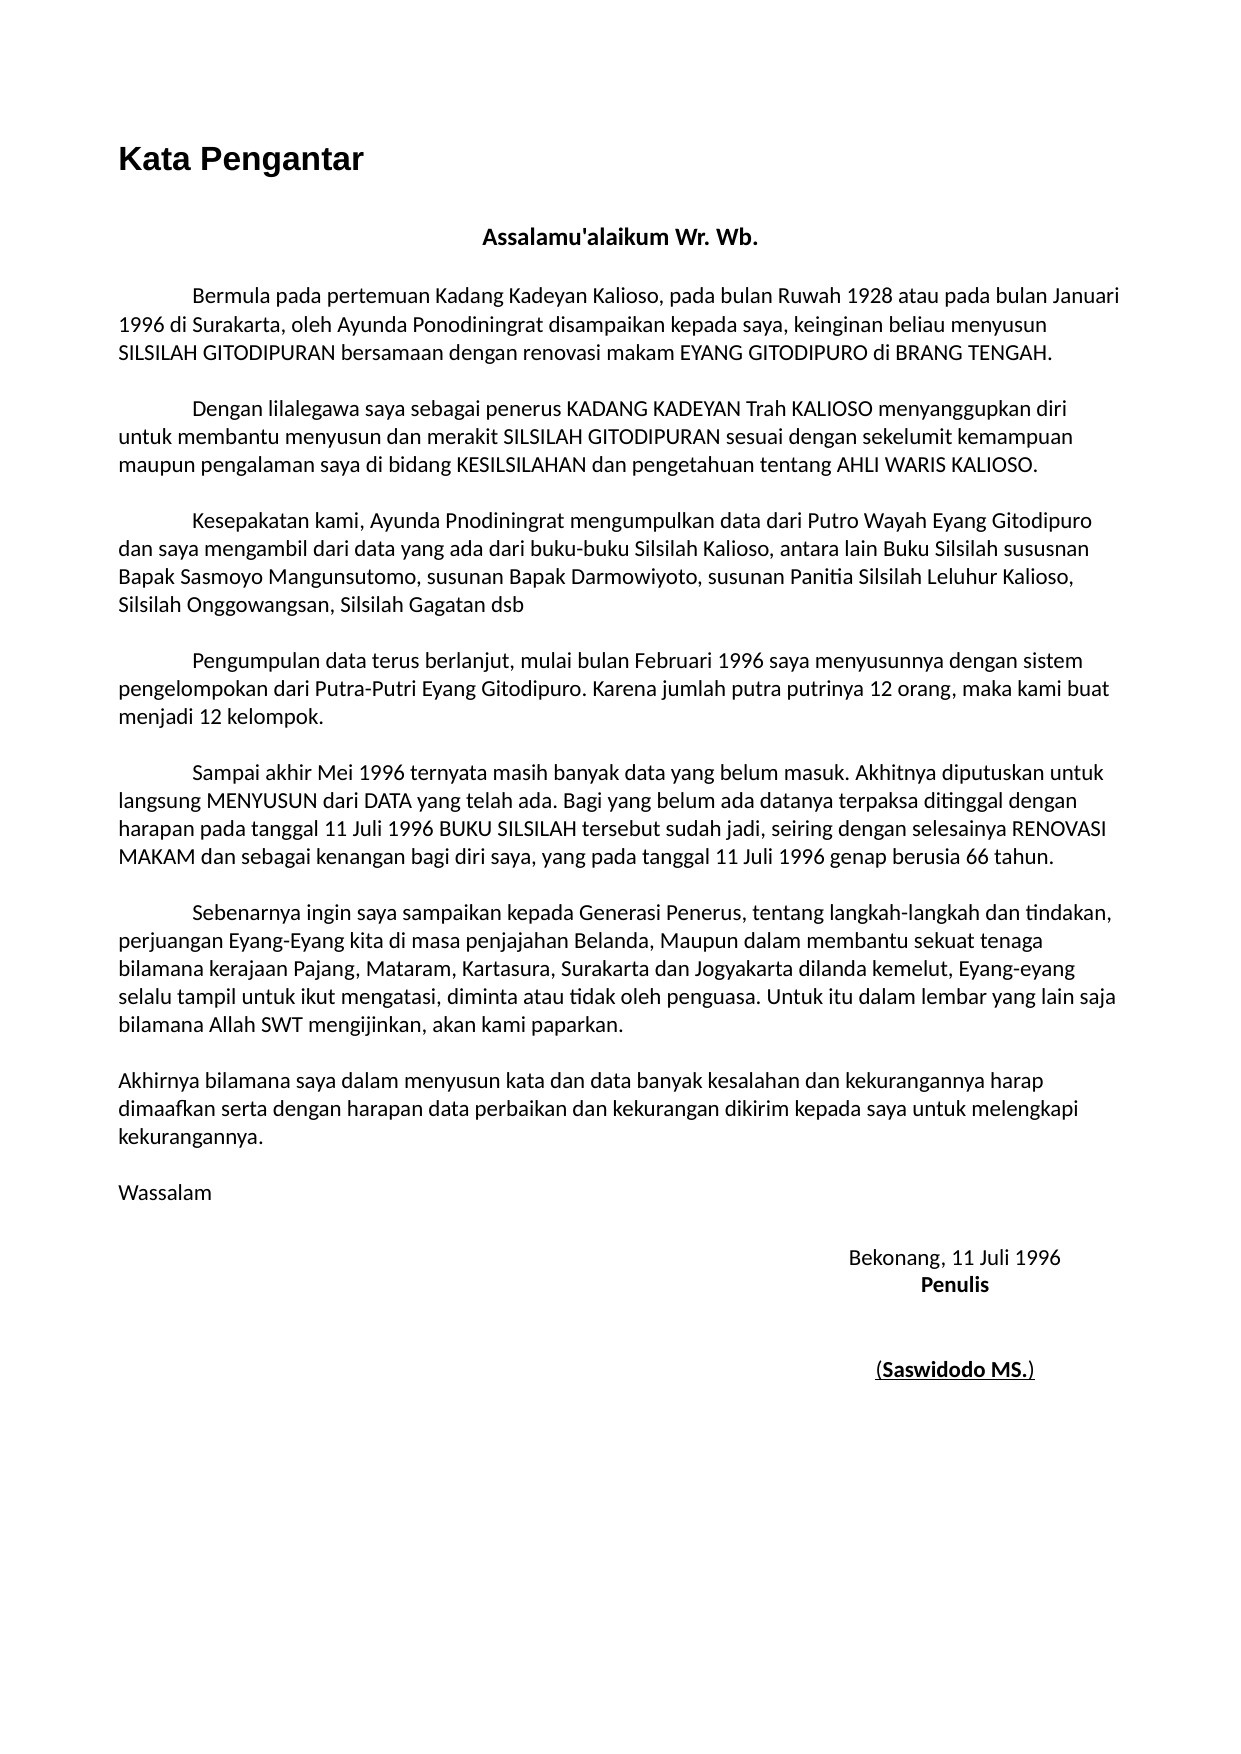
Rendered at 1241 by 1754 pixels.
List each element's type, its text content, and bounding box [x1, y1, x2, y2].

text Kesepakatan kami, Ayunda Pnodiningrat mengumpulkan data dari Putro Wayah Eyang Gitodipuro dan saya mengambil dari data yang ada dari buku-buku Silsilah Kalioso, antara lain Buku Silsilah sususnan Bapak Sasmoyo Mangunsutomo, susunan Bapak Darmowiyoto, susunan Panitia Silsilah Leluhur Kalioso, Silsilah Onggowangsan, Silsilah Gagatan dsb [118, 506, 1122, 618]
text Wassalam [118, 1178, 1122, 1206]
text Sampai akhir Mei 1996 ternyata masih banyak data yang belum masuk. Akhitnya diputuskan untuk langsung MENYUSUN dari DATA yang telah ada. Bagi yang belum ada datanya terpaksa ditinggal dengan harapan pada tanggal 11 Juli 1996 BUKU SILSILAH tersebut sudah jadi, seiring dengan selesainya RENOVASI MAKAM dan sebagai kenangan bagi diri saya, yang pada tanggal 11 Juli 1996 genap berusia 66 tahun. [118, 758, 1122, 870]
text Pengumpulan data terus berlanjut, mulai bulan Februari 1996 saya menyusunnya dengan sistem pengelompokan dari Putra-Putri Eyang Gitodipuro. Karena jumlah putra putrinya 12 orang, maka kami buat menjadi 12 kelompok. [118, 646, 1122, 730]
text Bermula pada pertemuan Kadang Kadeyan Kalioso, pada bulan Ruwah 1928 atau pada bulan Januari 1996 di Surakarta, oleh Ayunda Ponodiningrat disampaikan kepada saya, keinginan beliau menyusun SILSILAH GITODIPURAN bersamaan dengan renovasi makam EYANG GITODIPURO di BRANG TENGAH. [118, 282, 1122, 366]
table_header [118, 1237, 453, 1388]
text Sebenarnya ingin saya sampaikan kepada Generasi Penerus, tentang langkah-langkah dan tindakan, perjuangan Eyang-Eyang kita di masa penjajahan Belanda, Maupun dalam membantu sekuat tenaga bilamana kerajaan Pajang, Mataram, Kartasura, Surakarta dan Jogyakarta dilanda kemelut, Eyang-eyang selalu tampil untuk ikut mengatasi, diminta atau tidak oleh penguasa. Untuk itu dalam lembar yang lain saja bilamana Allah SWT mengijinkan, akan kami paparkan. [118, 898, 1122, 1038]
text Assalamu'alaikum Wr. Wb. [118, 221, 1122, 251]
text Dengan lilalegawa saya sebagai penerus KADANG KADEYAN Trah KALIOSO menyanggupkan diri untuk membantu menyusun dan merakit SILSILAH GITODIPURAN sesuai dengan sekelumit kemampuan maupun pengalaman saya di bidang KESILSILAHAN dan pengetahuan tentang AHLI WARIS KALIOSO. [118, 394, 1122, 478]
subtitle Kata Pengantar [118, 139, 1122, 178]
table_header [453, 1237, 788, 1388]
text Akhirnya bilamana saya dalam menyusun kata dan data banyak kesalahan dan kekurangannya harap dimaafkan serta dengan harapan data perbaikan dan kekurangan dikirim kepada saya untuk melengkapi kekurangannya. [118, 1066, 1122, 1150]
table_header Bekonang, 11 Juli 1996 Penulis (Saswidodo MS.) [788, 1237, 1122, 1388]
